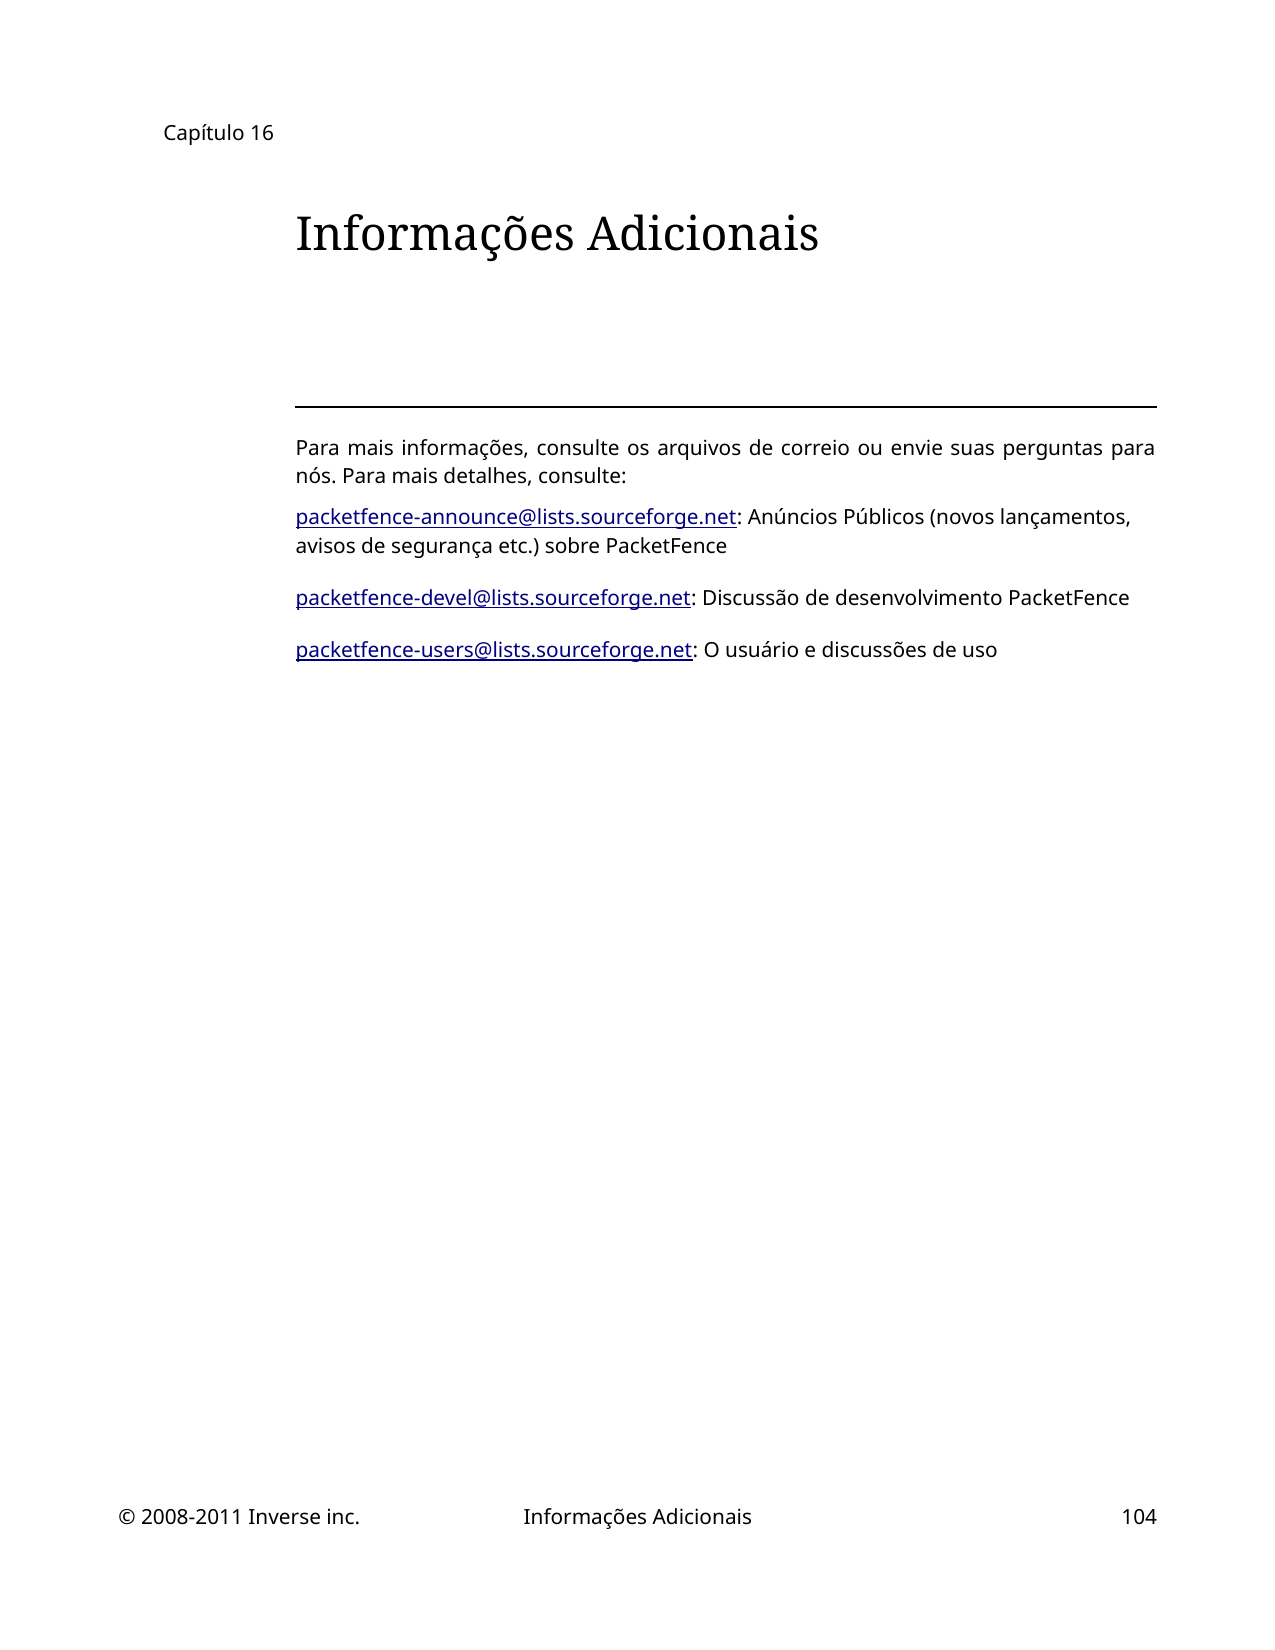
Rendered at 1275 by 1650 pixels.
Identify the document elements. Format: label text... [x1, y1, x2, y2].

text packetfence-devel@lists.sourceforge.net: Discussão de desenvolvimento PacketFence [295, 583, 1157, 611]
text packetfence-announce@lists.sourceforge.net: Anúncios Públicos (novos lançamentos, avisos de segurança etc.) sobre PacketFence [295, 502, 1157, 559]
text packetfence-users@lists.sourceforge.net: O usuário e discussões de uso [295, 635, 1157, 663]
text Para mais informações, consulte os arquivos de correio ou envie suas perguntas para nós. Para mais detalhes, consulte: [295, 433, 1157, 490]
subtitle Informações Adicionais [295, 201, 1157, 406]
